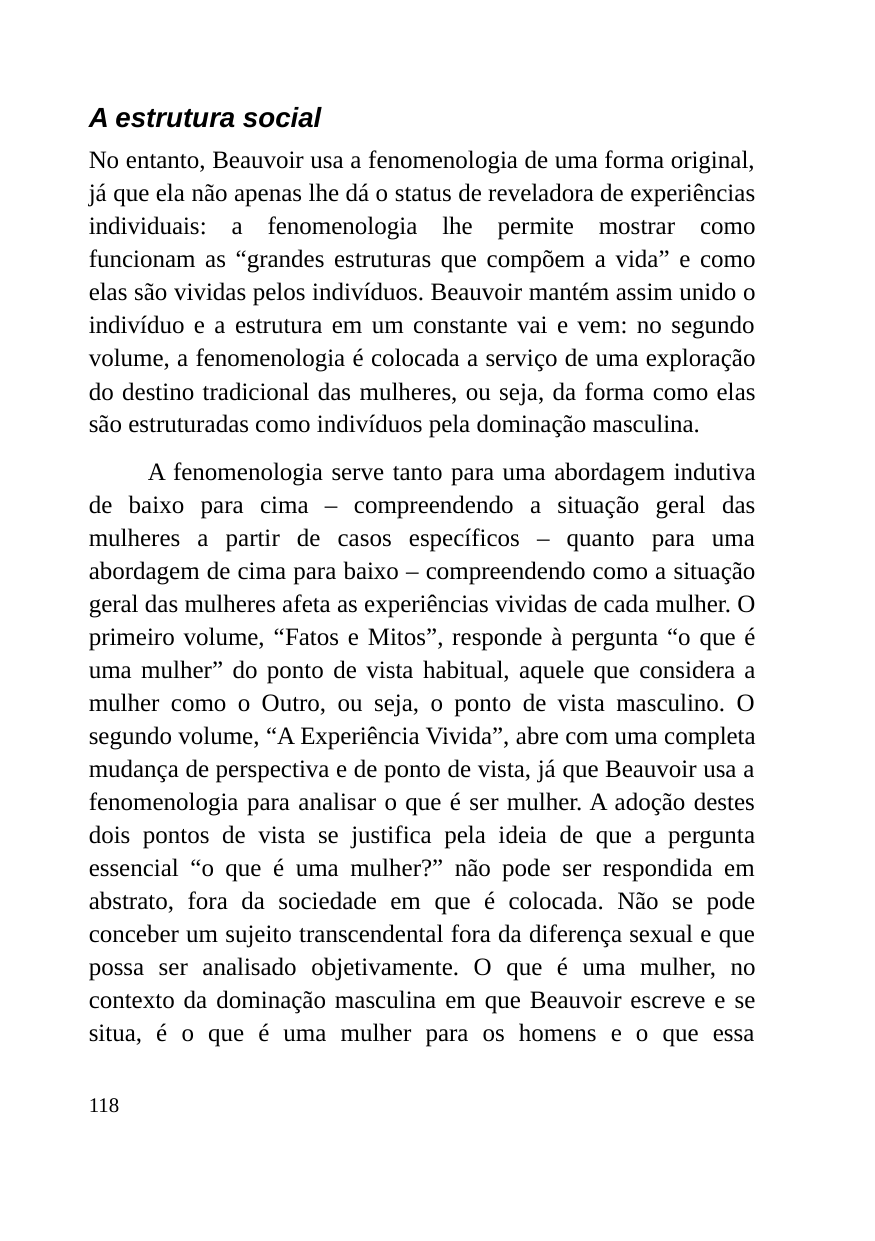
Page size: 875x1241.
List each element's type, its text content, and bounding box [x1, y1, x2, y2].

text A fenomenologia serve tanto para uma abordagem indutiva de baixo para cima – compreendendo a situação geral das mulheres a partir de casos específicos – quanto para uma abordagem de cima para baixo – compreendendo como a situação geral das mulheres afeta as experiências vividas de cada mulher. O primeiro volume, “Fatos e Mitos”, responde à pergunta “o que é uma mulher” do ponto de vista habitual, aquele que considera a mulher como o Outro, ou seja, o ponto de vista masculino. O segundo volume, “A Experiência Vivida”, abre com uma completa mudança de perspectiva e de ponto de vista, já que Beauvoir usa a fenomenologia para analisar o que é ser mulher. A adoção destes dois pontos de vista se justifica pela ideia de que a pergunta essencial “o que é uma mulher?” não pode ser respondida em abstrato, fora da sociedade em que é colocada. Não se pode conceber um sujeito transcendental fora da diferença sexual e que possa ser analisado objetivamente. O que é uma mulher, no contexto da dominação masculina em que Beauvoir escreve e se situa, é o que é uma mulher para os homens e o que essa [88, 457, 756, 1047]
text No entanto, Beauvoir usa a fenomenologia de uma forma original, já que ela não apenas lhe dá o status de reveladora de experiências individuais: a fenomenologia lhe permite mostrar como funcionam as “grandes estruturas que compõem a vida” e como elas são vividas pelos indivíduos. Beauvoir mantém assim unido o indivíduo e a estrutura em um constante vai e vem: no segundo volume, a fenomenologia é colocada a serviço de uma exploração do destino tradicional das mulheres, ou seja, da forma como elas são estruturadas como indivíduos pela dominação masculina. [88, 145, 756, 438]
subtitle A estrutura social [88, 101, 756, 133]
